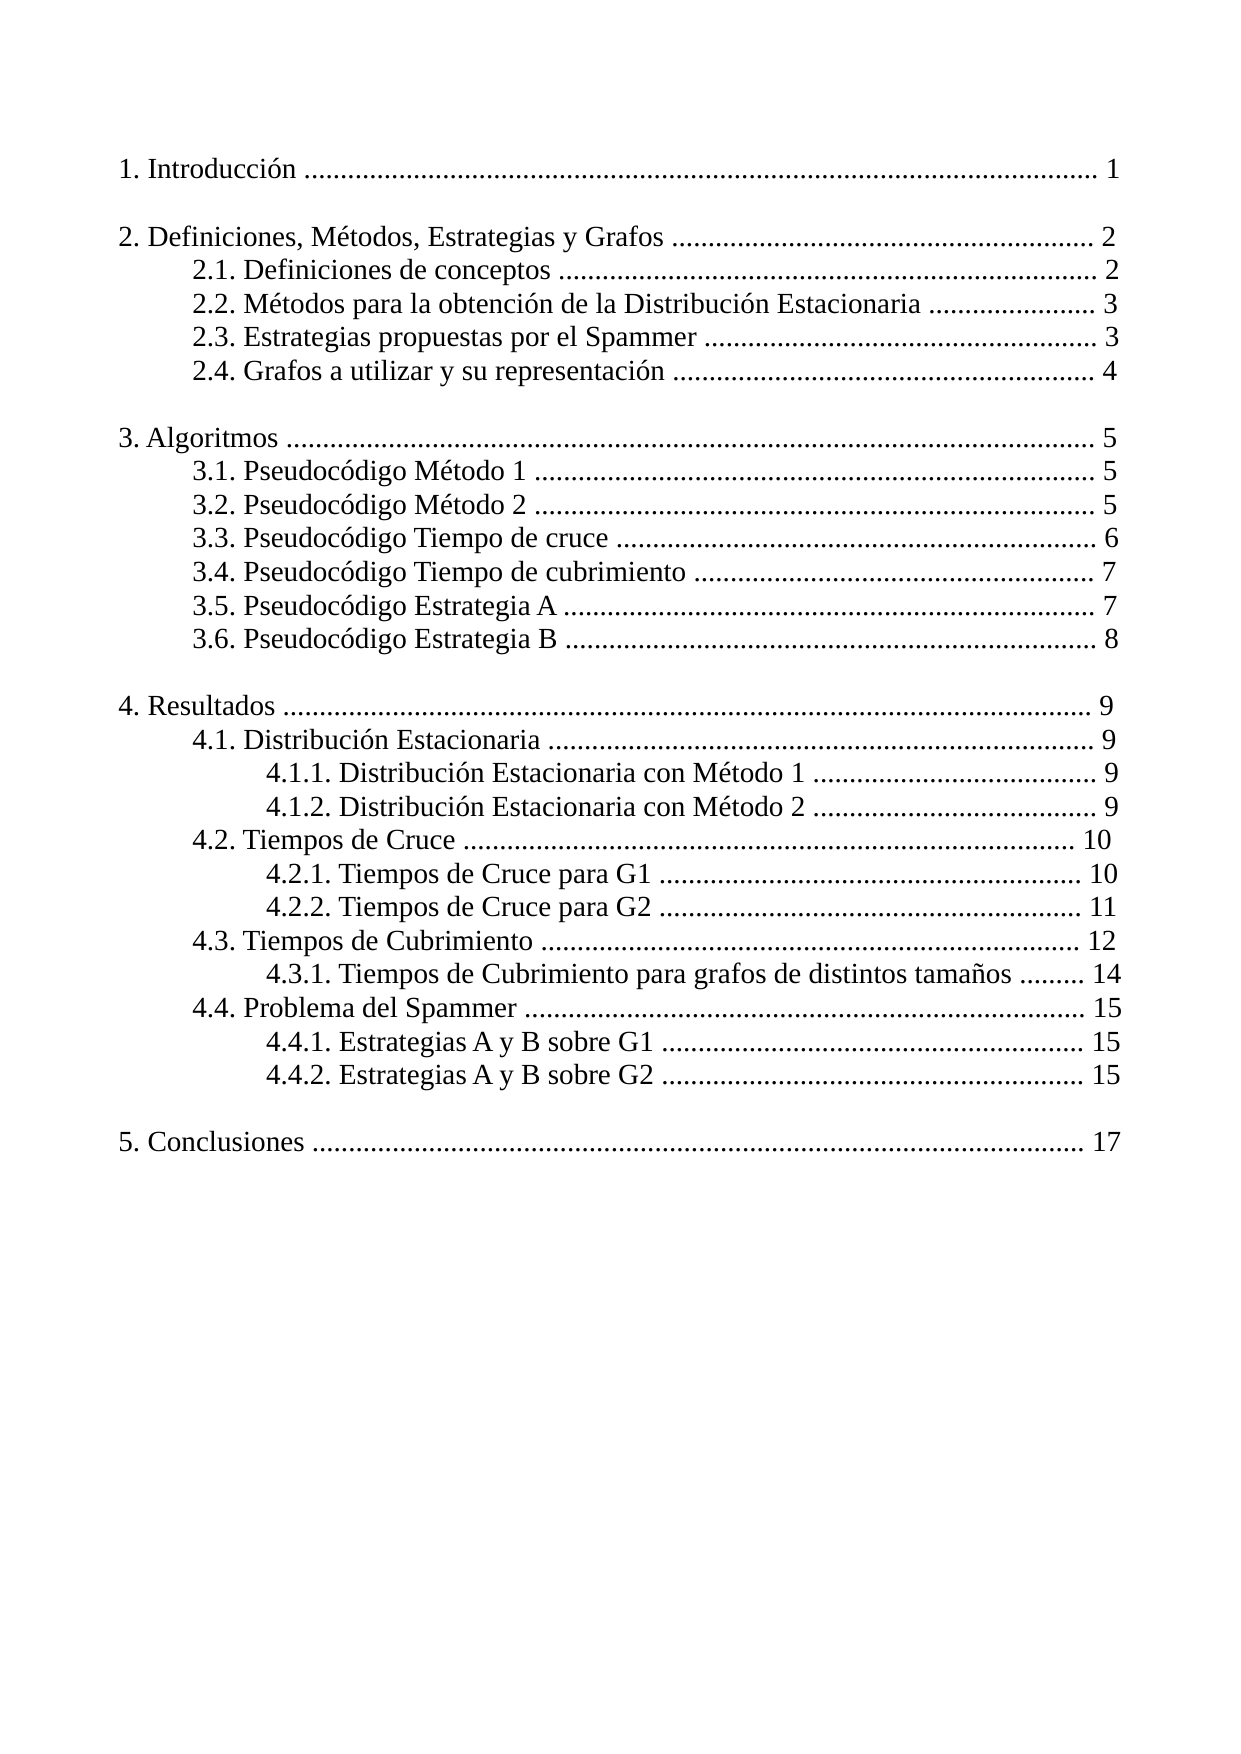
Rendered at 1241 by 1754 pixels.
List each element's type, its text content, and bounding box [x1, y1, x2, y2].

text 3.5. Pseudocódigo Estrategia A ......................................................................... 7 [118, 588, 1122, 621]
text 4.1.1. Distribución Estacionaria con Método 1 ....................................... 9 [118, 755, 1122, 789]
text 4.2.2. Tiempos de Cruce para G2 .......................................................... 11 [118, 889, 1122, 923]
text 4.3.1. Tiempos de Cubrimiento para grafos de distintos tamaños ......... 14 [118, 957, 1122, 990]
text 4.4.1. Estrategias A y B sobre G1 .......................................................... 15 [118, 1024, 1122, 1057]
text 4.2.1. Tiempos de Cruce para G1 .......................................................... 10 [118, 856, 1122, 889]
text 3.6. Pseudocódigo Estrategia B ......................................................................... 8 [118, 621, 1122, 655]
text 2.2. Métodos para la obtención de la Distribución Estacionaria ....................... 3 [118, 286, 1122, 319]
text 4.2. Tiempos de Cruce .................................................................................... 10 [118, 822, 1122, 856]
text 4.1. Distribución Estacionaria ........................................................................... 9 [118, 722, 1122, 755]
text 1. Introducción ............................................................................................................. 1 [118, 152, 1122, 185]
text 5. Conclusiones .......................................................................................................... 17 [118, 1124, 1122, 1158]
text 2.1. Definiciones de conceptos .......................................................................... 2 [118, 252, 1122, 286]
text 3.4. Pseudocódigo Tiempo de cubrimiento ....................................................... 7 [118, 554, 1122, 588]
text 2.4. Grafos a utilizar y su representación .......................................................... 4 [118, 353, 1122, 386]
text 2. Definiciones, Métodos, Estrategias y Grafos .......................................................... 2 [118, 219, 1122, 252]
text 4.4.2. Estrategias A y B sobre G2 .......................................................... 15 [118, 1057, 1122, 1091]
text 3.1. Pseudocódigo Método 1 ............................................................................. 5 [118, 453, 1122, 487]
text 3.3. Pseudocódigo Tiempo de cruce .................................................................. 6 [118, 521, 1122, 554]
text 3.2. Pseudocódigo Método 2 ............................................................................. 5 [118, 487, 1122, 521]
text 4.4. Problema del Spammer ............................................................................. 15 [118, 990, 1122, 1024]
text 2.3. Estrategias propuestas por el Spammer ...................................................... 3 [118, 319, 1122, 353]
text 3. Algoritmos ............................................................................................................... 5 [118, 420, 1122, 453]
text 4. Resultados ............................................................................................................... 9 [118, 688, 1122, 722]
text 4.1.2. Distribución Estacionaria con Método 2 ....................................... 9 [118, 789, 1122, 822]
text 4.3. Tiempos de Cubrimiento .......................................................................... 12 [118, 923, 1122, 957]
